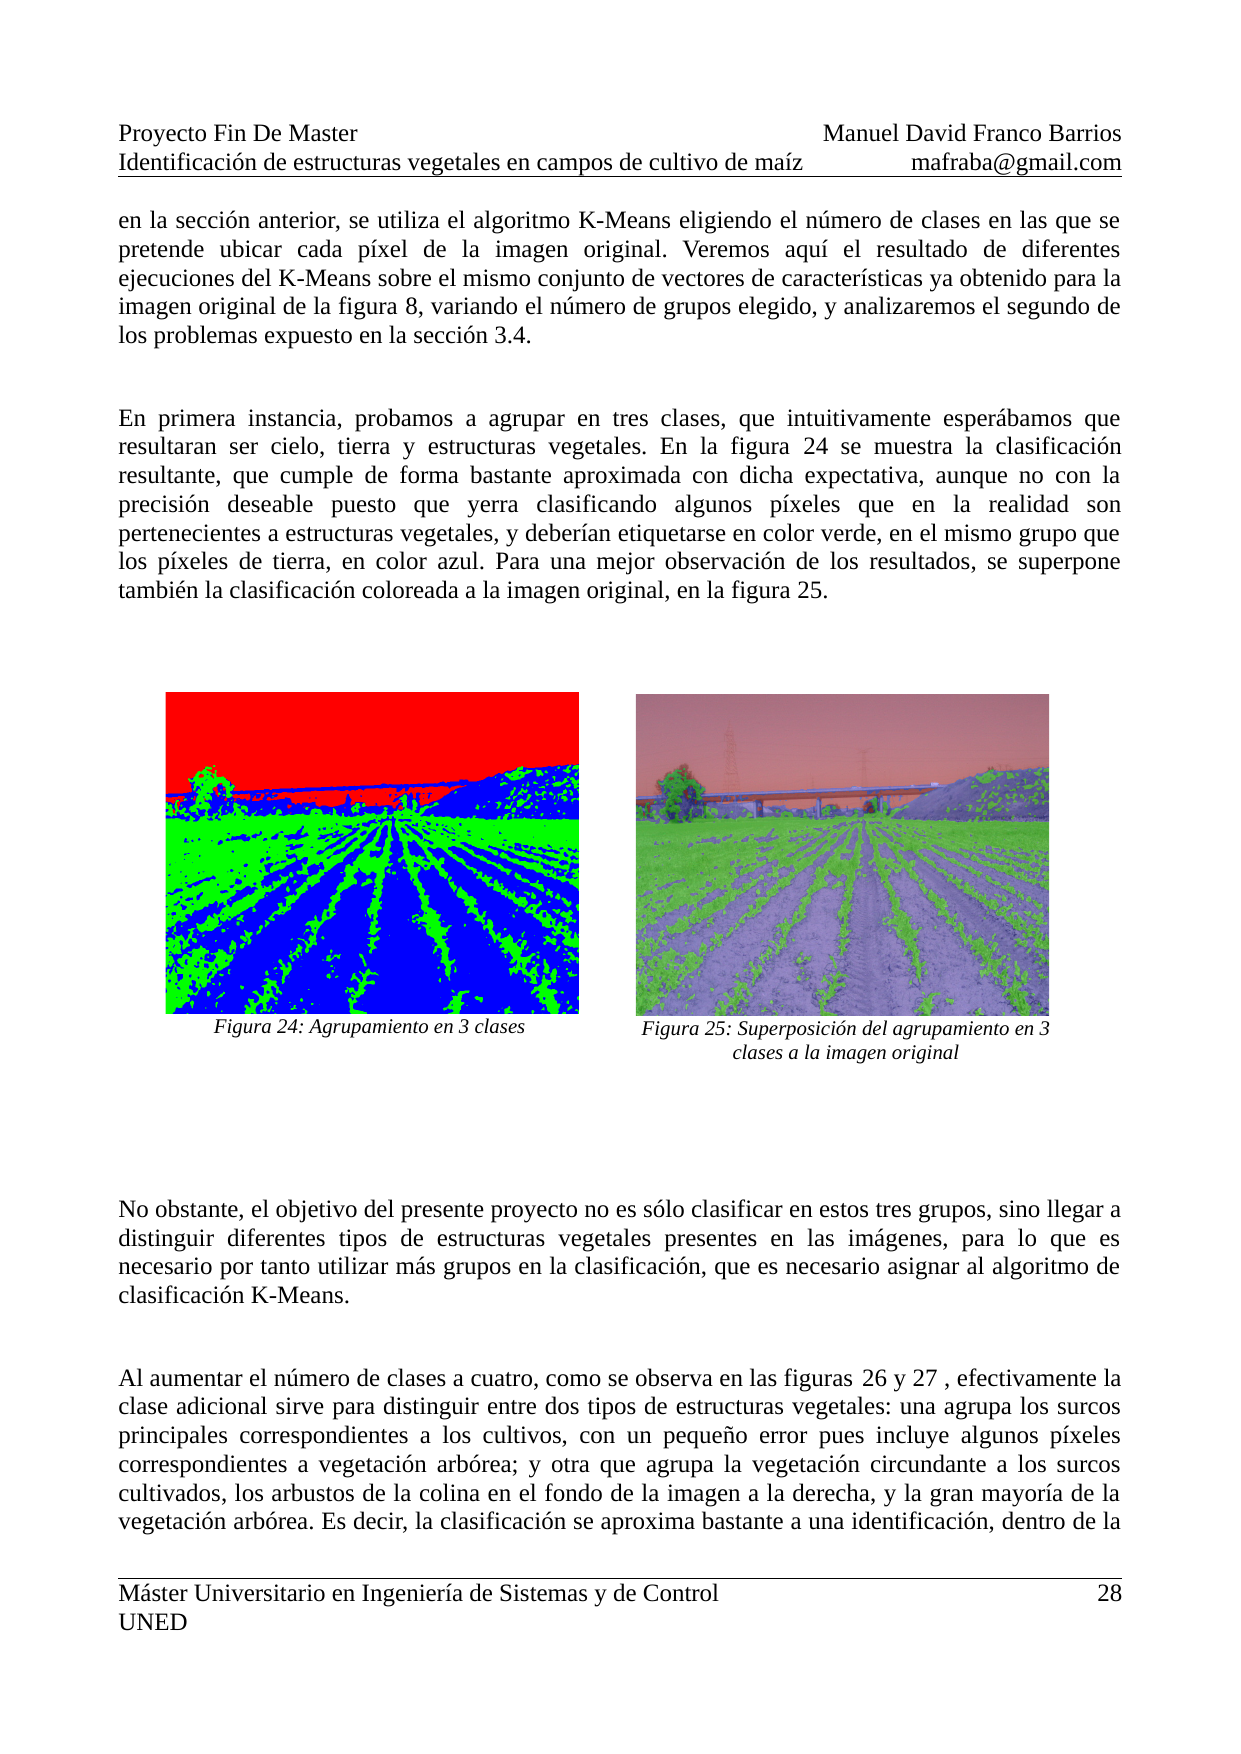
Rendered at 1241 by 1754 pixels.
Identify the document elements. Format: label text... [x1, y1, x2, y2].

text Al aumentar el número de clases a cuatro, como se observa en las figuras 26 y 27 , efectivamente la clase adicional sirve para distinguir entre dos tipos de estructuras vegetales: una agrupa los surcos principales correspondientes a los cultivos, con un pequeño error pues incluye algunos píxeles correspondientes a vegetación arbórea; y otra que agrupa la vegetación circundante a los surcos cultivados, los arbustos de la colina en el fondo de la imagen a la derecha, y la gran mayoría de la vegetación arbórea. Es decir, la clasificación se aproxima bastante a una identificación, dentro de la [118, 1363, 1122, 1535]
picture [635, 694, 1050, 1016]
text Figura 24: Agrupamiento en 3 clases [154, 684, 586, 1038]
picture [165, 692, 579, 1014]
text en la sección anterior, se utiliza el algoritmo K-Means eligiendo el número de clases en las que se pretende ubicar cada píxel de la imagen original. Veremos aquí el resultado de diferentes ejecuciones del K-Means sobre el mismo conjunto de vectores de características ya obtenido para la imagen original de la figura 8, variando el número de grupos elegido, y analizaremos el segundo de los problemas expuesto en la sección 3.4. [118, 205, 1122, 349]
text No obstante, el objetivo del presente proyecto no es sólo clasificar en estos tres grupos, sino llegar a distinguir diferentes tipos de estructuras vegetales presentes en las imágenes, para lo que es necesario por tanto utilizar más grupos en la clasificación, que es necesario asignar al algoritmo de clasificación K-Means. [118, 1194, 1122, 1309]
text En primera instancia, probamos a agrupar en tres clases, que intuitivamente esperábamos que resultaran ser cielo, tierra y estructuras vegetales. En la figura 24 se muestra la clasificación resultante, que cumple de forma bastante aproximada con dicha expectativa, aunque no con la precisión deseable puesto que yerra clasificando algunos píxeles que en la realidad son pertenecientes a estructuras vegetales, y deberían etiquetarse en color verde, en el mismo grupo que los píxeles de tierra, en color azul. Para una mejor observación de los resultados, se superpone también la clasificación coloreada a la imagen original, en la figura 25. [118, 403, 1122, 604]
text Figura 25: Superposición del agrupamiento en 3 clases a la imagen original [636, 686, 1057, 1064]
